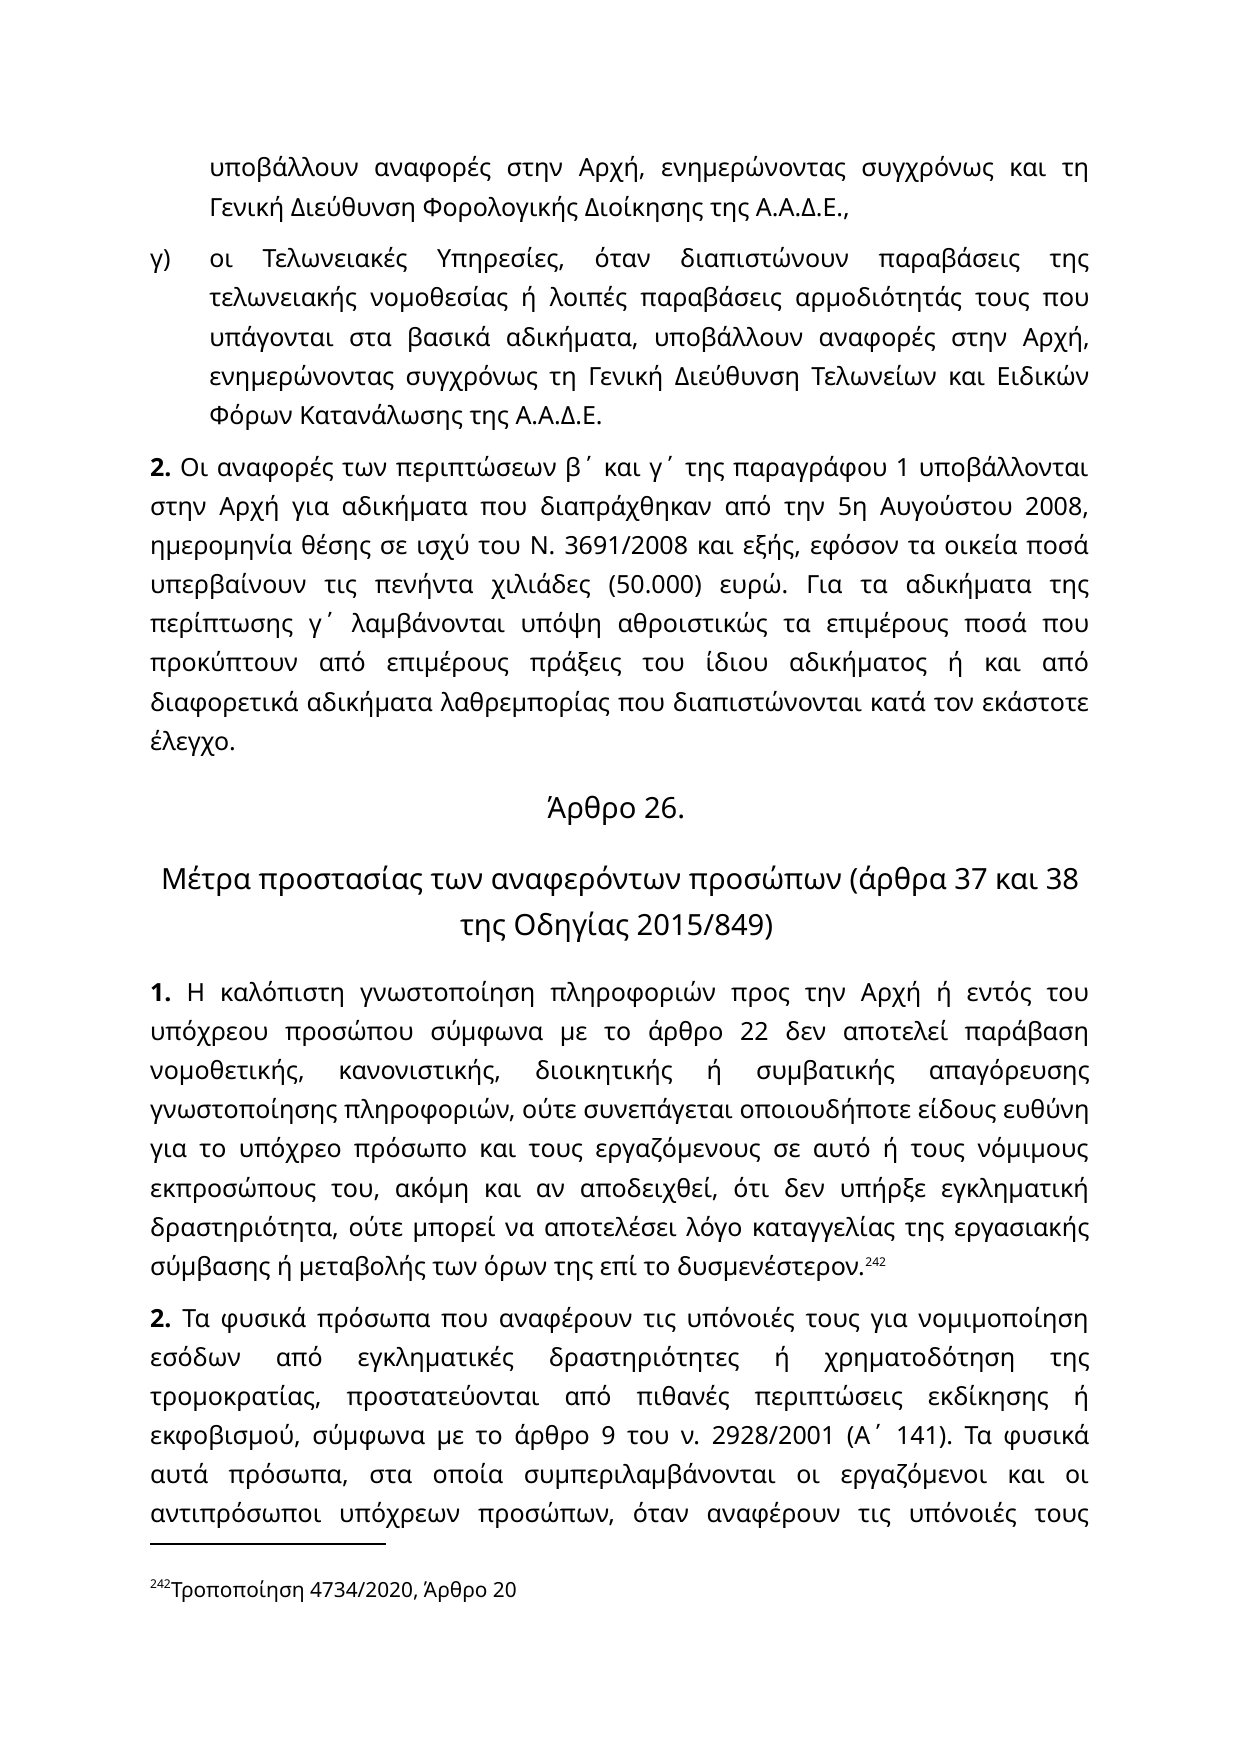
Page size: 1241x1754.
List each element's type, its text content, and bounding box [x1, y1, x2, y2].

text 2. Οι αναφορές των περιπτώσεων β΄ και γ΄ της παραγράφου 1 υποβάλλονται στην Αρχή για αδικήματα που διαπράχθηκαν από την 5η Αυγούστου 2008, ημερομηνία θέσης σε ισχύ του Ν. 3691/2008 και εξής, εφόσον τα οικεία ποσά υπερβαίνουν τις πενήντα χιλιάδες (50.000) ευρώ. Για τα αδικήματα της περίπτωσης γ΄ λαμβάνονται υπόψη αθροιστικώς τα επιμέρους ποσά που προκύπτουν από επιμέρους πράξεις του ίδιου αδικήματος ή και από διαφορετικά αδικήματα λαθρεμπορίας που διαπιστώνονται κατά τον εκάστοτε έλεγχο. [150, 449, 1090, 757]
text 1. Η καλόπιστη γνωστοποίηση πληροφοριών προς την Αρχή ή εντός του υπόχρεου προσώπου σύμφωνα με το άρθρο 22 δεν αποτελεί παράβαση νομοθετικής, κανονιστικής, διοικητικής ή συμβατικής απαγόρευσης γνωστοποίησης πληροφοριών, ούτε συνεπάγεται οποιουδήποτε είδους ευθύνη για το υπόχρεο πρόσωπο και τους εργαζόμενους σε αυτό ή τους νόμιμους εκπροσώπους του, ακόμη και αν αποδειχθεί, ότι δεν υπήρξε εγκληματική δραστηριότητα, ούτε μπορεί να αποτελέσει λόγο καταγγελίας της εργασιακής σύμβασης ή μεταβολής των όρων της επί το δυσμενέστερον. [150, 974, 1090, 1283]
subtitle Μέτρα προστασίας των αναφερόντων προσώπων (άρθρα 37 και 38 της Οδηγίας 2015/849) [150, 858, 1090, 943]
list υποβάλλουν αναφορές στην Αρχή, ενημερώνοντας συγχρόνως και τη Γενική Διεύθυνση Φορολογικής Διοίκησης της Α.Α.Δ.Ε., [150, 150, 1090, 223]
text 2. Τα φυσικά πρόσωπα που αναφέρουν τις υπόνοιές τους για νομιμοποίηση εσόδων από εγκληματικές δραστηριότητες ή χρηματοδότηση της τρομοκρατίας, προστατεύονται από πιθανές περιπτώσεις εκδίκησης ή εκφοβισμού, σύμφωνα με το άρθρο 9 του ν. 2928/2001 (Α΄ 141). Τα φυσικά αυτά πρόσωπα, στα οποία συμπεριλαμβάνονται οι εργαζόμενοι και οι αντιπρόσωποι υπόχρεων προσώπων, όταν αναφέρουν τις υπόνοιές τους [150, 1300, 1090, 1530]
subtitle Άρθρο 26. [150, 787, 1090, 827]
text Τροποποίηση 4734/2020, Άρθρο 20 [150, 1576, 1090, 1604]
list γ) οι Τελωνειακές Υπηρεσίες, όταν διαπιστώνουν παραβάσεις της τελωνειακής νομοθεσίας ή λοιπές παραβάσεις αρμοδιότητάς τους που υπάγονται στα βασικά αδικήματα, υποβάλλουν αναφορές στην Αρχή, ενημερώνοντας συγχρόνως τη Γενική Διεύθυνση Τελωνείων και Ειδικών Φόρων Κατανάλωσης της Α.Α.Δ.Ε. [150, 241, 1090, 432]
